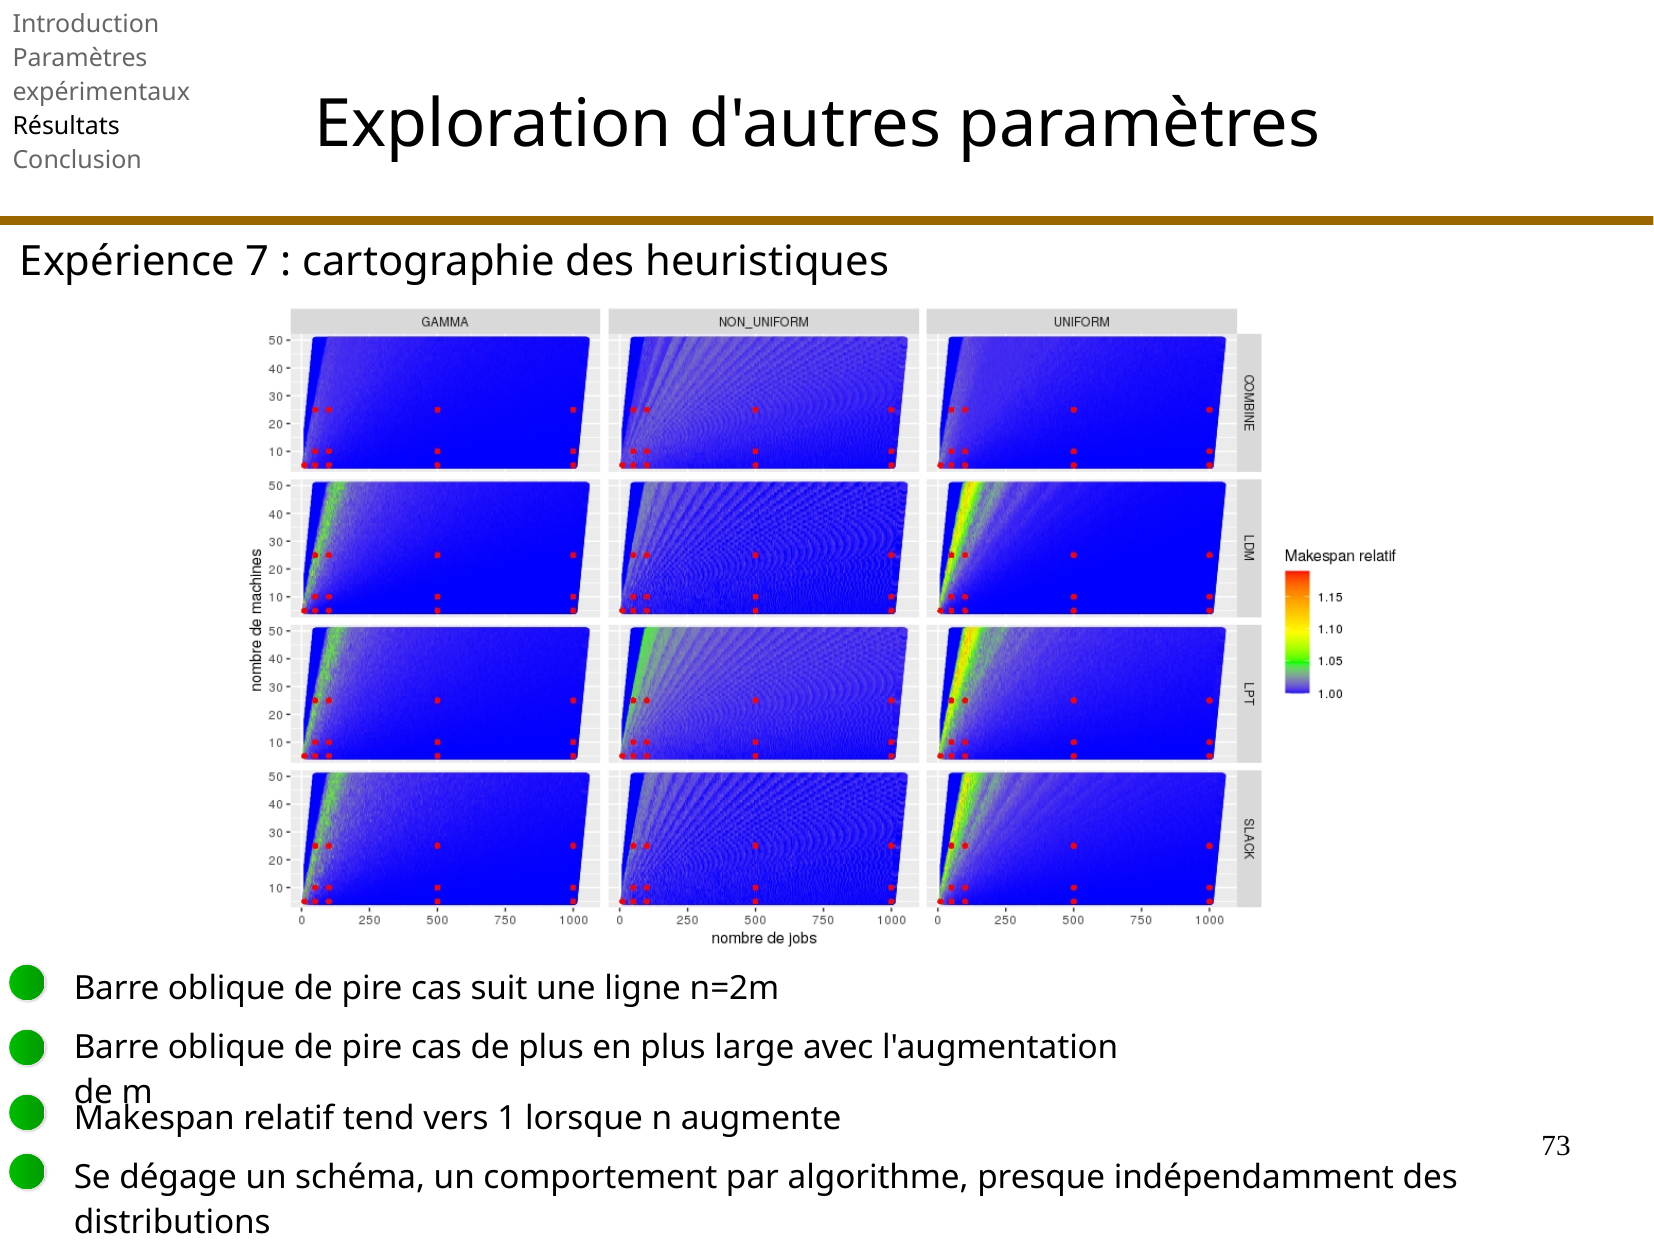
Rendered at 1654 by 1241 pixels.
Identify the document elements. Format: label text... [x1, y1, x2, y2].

picture [6, 1151, 50, 1194]
title Exploration d'autres paramètres [82, 51, 1571, 191]
text_box Expérience 7 : cartographie des heuristiques [4, 223, 1087, 286]
text_box Barre oblique de pire cas de plus en plus large avec l'augmentation de m [59, 1015, 1182, 1069]
text_box Introduction Paramètres expérimentaux Résultats Conclusion [0, 0, 347, 128]
text_box Makespan relatif tend vers 1 lorsque n augmente [59, 1086, 863, 1140]
text_box Se dégage un schéma, un comportement par algorithme, presque indépendamment des distributions [59, 1145, 1654, 1217]
text_box Barre oblique de pire cas suit une ligne n=2m [59, 956, 1081, 1010]
picture [6, 962, 50, 1005]
picture [242, 301, 1412, 954]
picture [6, 1027, 50, 1070]
picture [6, 1092, 50, 1135]
